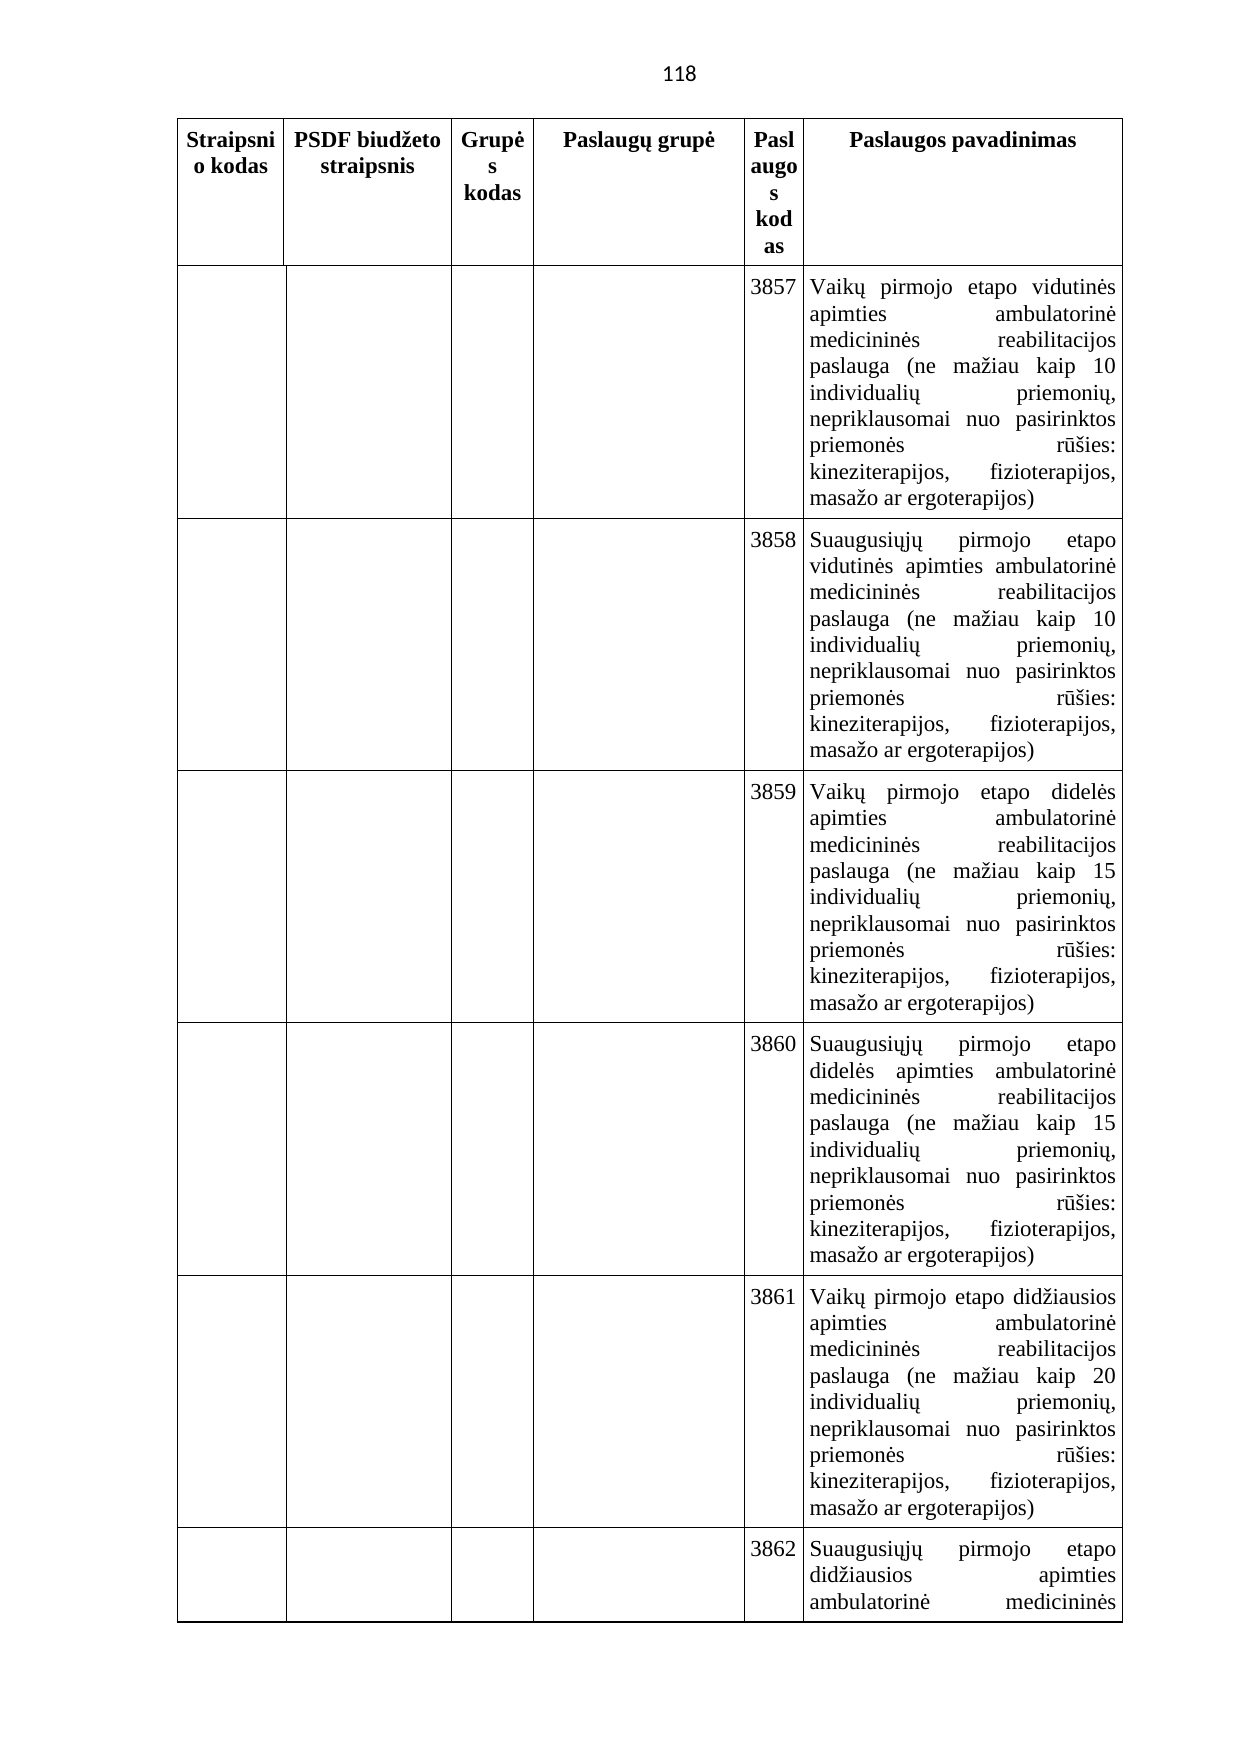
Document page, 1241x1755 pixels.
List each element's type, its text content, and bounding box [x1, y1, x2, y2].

table_cell [452, 1276, 533, 1527]
table_header Paslaugos kodas [745, 119, 803, 265]
table_cell [452, 1528, 533, 1621]
table_cell [452, 771, 533, 1022]
table_cell Suaugusiųjų pirmojo etapo didžiausios apimties ambulatorinė medicininės [804, 1528, 1122, 1621]
table_cell [534, 1023, 744, 1275]
table_cell [534, 519, 744, 770]
table_cell Vaikų pirmojo etapo didelės apimties ambulatorinė medicininės reabilitacijos paslauga (ne mažiau kaip 15 individualių priemonių, nepriklausomai nuo pasirinktos priemonės rūšies: kineziterapijos, fizioterapijos, masažo ar ergoterapijos) [804, 771, 1122, 1022]
table_cell 3857 [745, 266, 803, 517]
table_cell [287, 1023, 451, 1275]
table_cell [534, 266, 744, 517]
table_header Paslaugų grupė [534, 119, 744, 265]
table_cell 3858 [745, 519, 803, 770]
table_cell [178, 519, 286, 770]
table_cell [178, 1023, 286, 1275]
table_cell [452, 519, 533, 770]
table_cell [178, 771, 286, 1022]
table_header Straipsnio kodas [178, 119, 283, 265]
table_cell 3860 [745, 1023, 803, 1275]
table_cell [178, 266, 286, 517]
table_cell [287, 771, 451, 1022]
table_cell 3861 [745, 1276, 803, 1527]
table_cell Suaugusiųjų pirmojo etapo didelės apimties ambulatorinė medicininės reabilitacijos paslauga (ne mažiau kaip 15 individualių priemonių, nepriklausomai nuo pasirinktos priemonės rūšies: kineziterapijos, fizioterapijos, masažo ar ergoterapijos) [804, 1023, 1122, 1275]
table_header Paslaugos pavadinimas [804, 119, 1122, 265]
table_cell 3859 [745, 771, 803, 1022]
table_header Grupės kodas [452, 119, 533, 265]
table_cell [452, 266, 533, 517]
table_cell [287, 1276, 451, 1527]
table_cell [534, 1528, 744, 1621]
table_cell [287, 266, 451, 517]
table_cell Suaugusiųjų pirmojo etapo vidutinės apimties ambulatorinė medicininės reabilitacijos paslauga (ne mažiau kaip 10 individualių priemonių, nepriklausomai nuo pasirinktos priemonės rūšies: kineziterapijos, fizioterapijos, masažo ar ergoterapijos) [804, 519, 1122, 770]
table_cell [534, 1276, 744, 1527]
table_cell [178, 1528, 286, 1621]
table_cell [287, 519, 451, 770]
table_header PSDF biudžeto straipsnis [284, 119, 451, 265]
table_cell Vaikų pirmojo etapo didžiausios apimties ambulatorinė medicininės reabilitacijos paslauga (ne mažiau kaip 20 individualių priemonių, nepriklausomai nuo pasirinktos priemonės rūšies: kineziterapijos, fizioterapijos, masažo ar ergoterapijos) [804, 1276, 1122, 1527]
table_cell [178, 1276, 286, 1527]
table_cell [534, 771, 744, 1022]
table_cell [287, 1528, 451, 1621]
table_cell Vaikų pirmojo etapo vidutinės apimties ambulatorinė medicininės reabilitacijos paslauga (ne mažiau kaip 10 individualių priemonių, nepriklausomai nuo pasirinktos priemonės rūšies: kineziterapijos, fizioterapijos, masažo ar ergoterapijos) [804, 266, 1122, 517]
table_cell 3862 [745, 1528, 803, 1621]
table_cell [452, 1023, 533, 1275]
